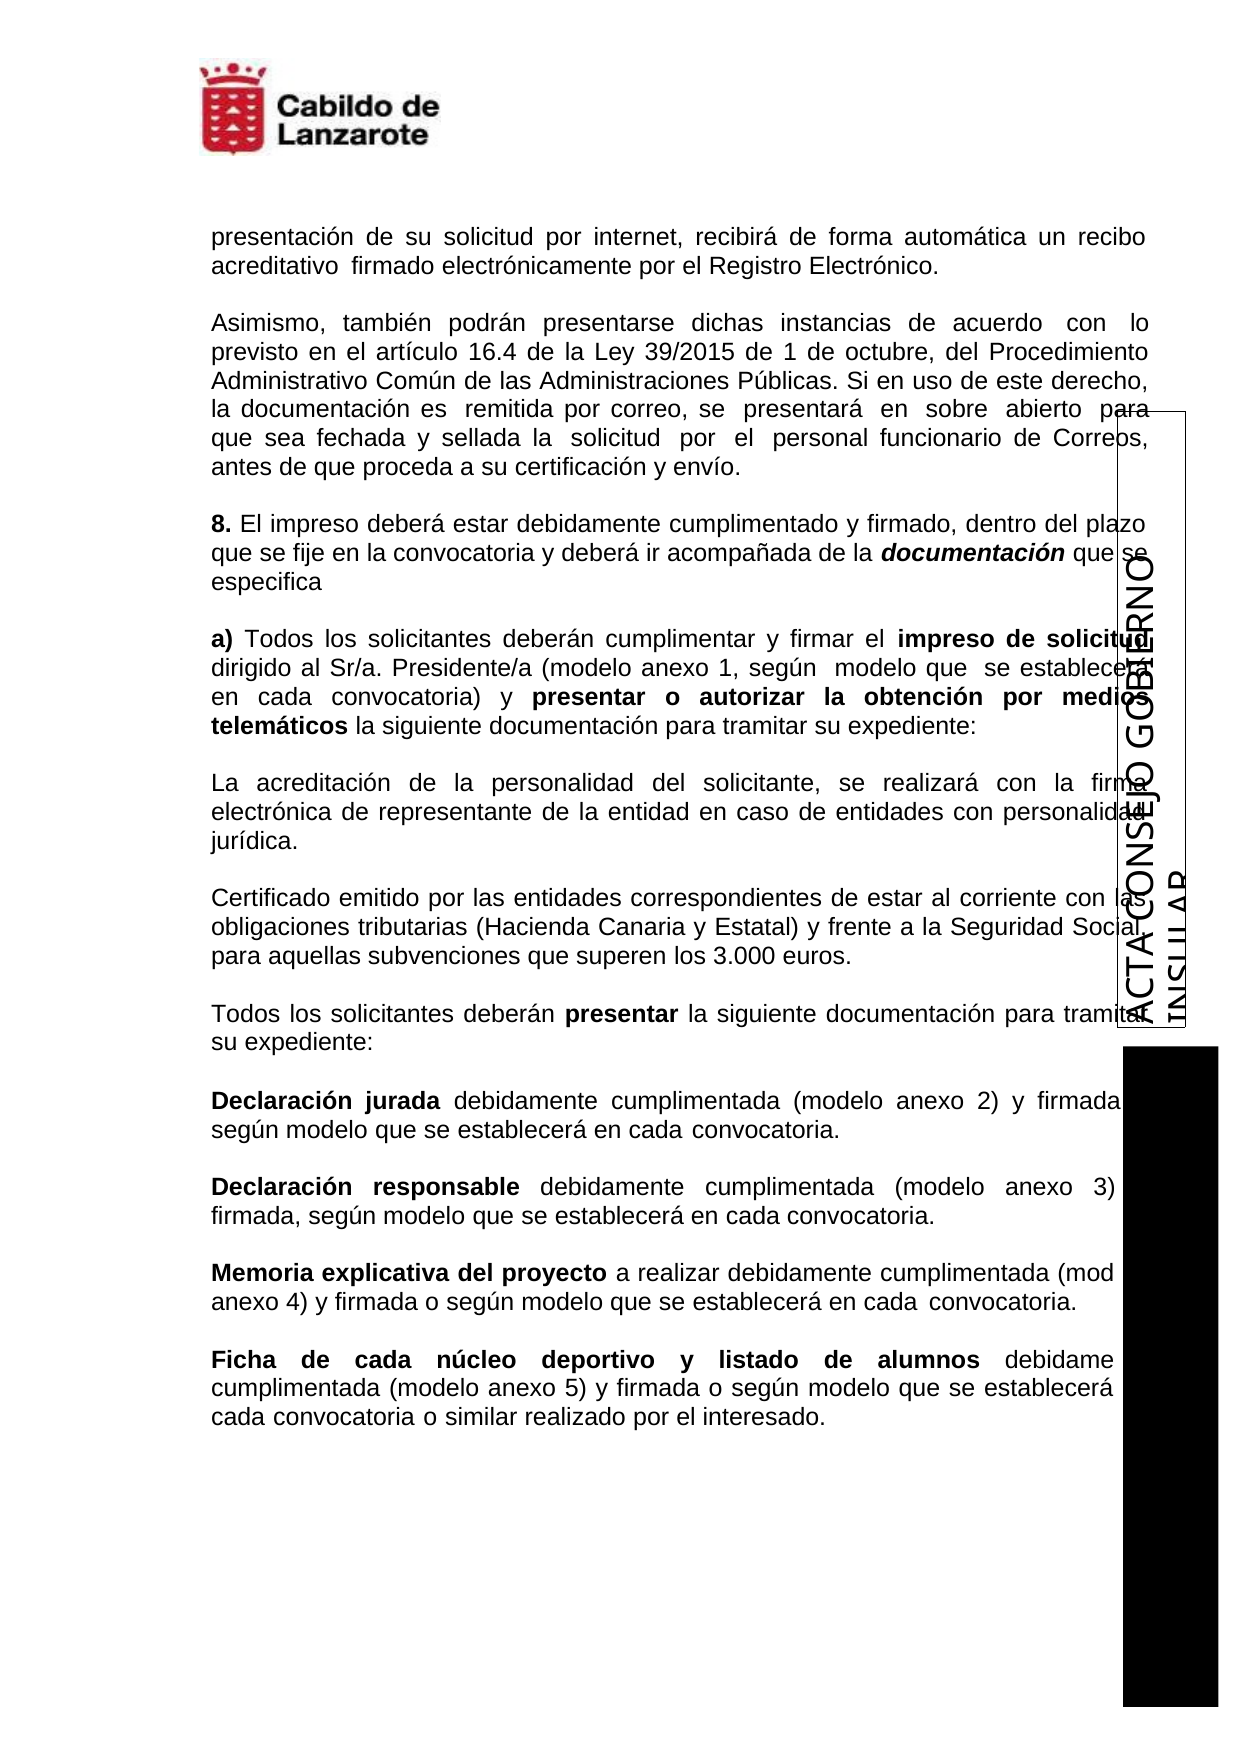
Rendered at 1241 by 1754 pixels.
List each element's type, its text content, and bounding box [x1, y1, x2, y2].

list El impreso deberá estar debidamente cumplimentado y firmado, dentro del plazo que se fije en la convocatoria y deberá ir acompañada de la documentación que se especifica [211, 509, 1148, 596]
picture [198, 58, 441, 156]
text ACTA CONSEJO GOBIERNO INSULAR [1118, 413, 1183, 1027]
text Asimismo, también podrán presentarse dichas instancias de acuerdo con lo previsto en el artículo 16.4 de la Ley 39/2015 de 1 de octubre, del Procedimiento Administrativo Común de las Administraciones Públicas. Si en uso de este derecho, la documentación es remitida por correo, se presentará en sobre abierto para que sea fechada y sellada la solicitud por el personal funcionario de Correos, antes de que proceda a su certificación y envío. [211, 308, 1150, 481]
text a) Todos los solicitantes deberán cumplimentar y firmar el impreso de solicitud dirigido al Sr/a. Presidente/a (modelo anexo 1, según modelo que se establecerá en cada convocatoria) y presentar o autorizar la obtención por medios telemáticos la siguiente documentación para tramitar su expediente: [211, 624, 1149, 739]
text presentación de su solicitud por internet, recibirá de forma automática un recibo acreditativo firmado electrónicamente por el Registro Electrónico. [211, 222, 1148, 279]
text La acreditación de la personalidad del solicitante, se realizará con la firma electrónica de representante de la entidad en caso de entidades con personalidad jurídica. [211, 768, 1148, 854]
text Todos los solicitantes deberán presentar la siguiente documentación para tramitar su expediente: [211, 998, 1149, 1056]
text Declaración jurada debidamente cumplimentada (modelo anexo 2) y firmada según modelo que se establecerá en cada convocatoria. [211, 1086, 1122, 1143]
text Memoria explicativa del proyecto a realizar debidamente cumplimentada (mod anexo 4) y firmada o según modelo que se establecerá en cada convocatoria. [211, 1258, 1115, 1316]
text Certificado emitido por las entidades correspondientes de estar al corriente con las obligaciones tributarias (Hacienda Canaria y Estatal) y frente a la Seguridad Social, para aquellas subvenciones que superen los 3.000 euros. [211, 883, 1148, 969]
text Declaración responsable debidamente cumplimentada (modelo anexo 3) firmada, según modelo que se establecerá en cada convocatoria. [211, 1172, 1116, 1229]
text Ficha de cada núcleo deportivo y listado de alumnos debidame cumplimentada (modelo anexo 5) y firmada o según modelo que se establecerá cada convocatoria o similar realizado por el interesado. [211, 1344, 1114, 1431]
